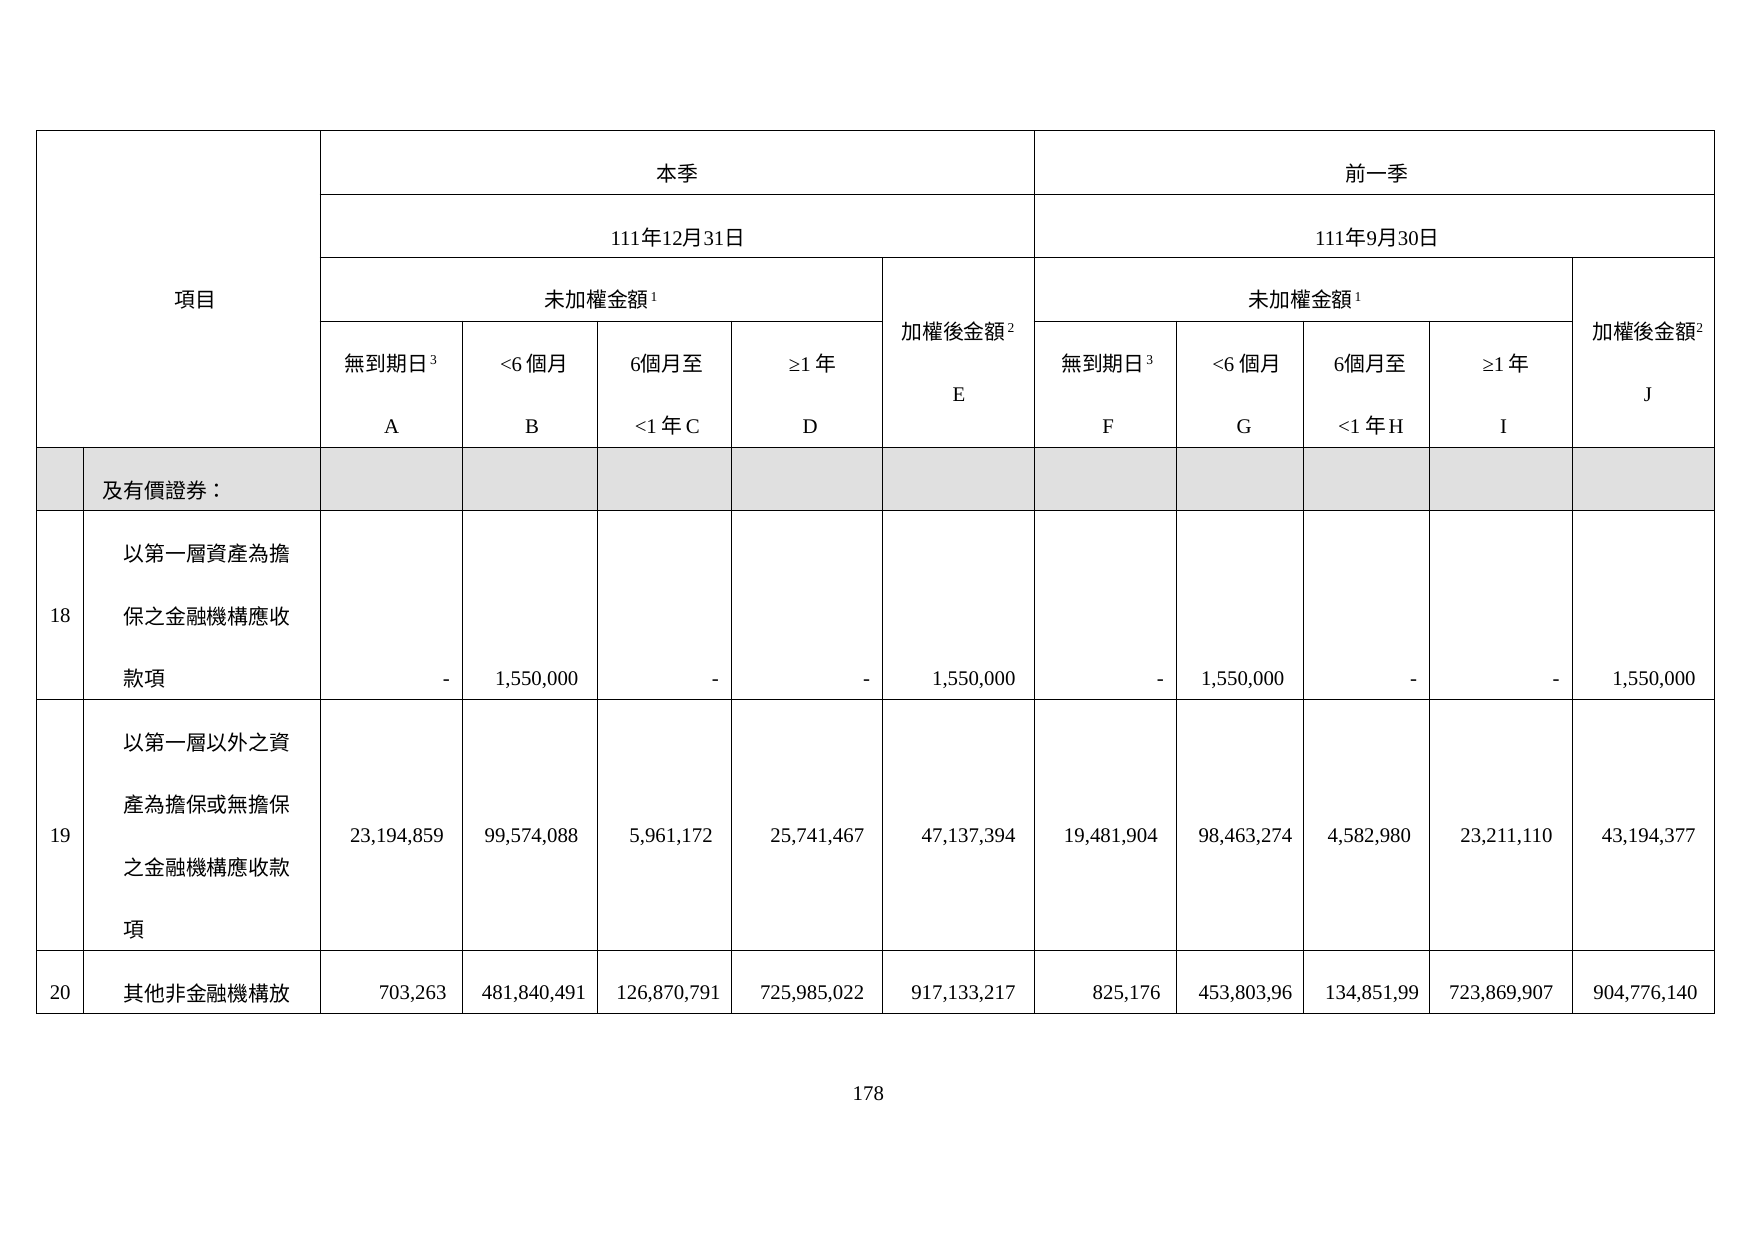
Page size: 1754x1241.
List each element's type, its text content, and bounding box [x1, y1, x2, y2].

table_cell - [321, 511, 462, 699]
table_cell 以第一層以外之資產為擔保或無擔保之金融機構應收款項 [84, 700, 320, 950]
table_cell 703,263 [321, 951, 462, 1013]
table_cell 20 [37, 951, 83, 1013]
table_cell - [1304, 511, 1429, 699]
table_cell ≥1年 D [732, 322, 882, 447]
table_cell 1,550,000 [463, 511, 597, 699]
table_cell 825,176 [1035, 951, 1176, 1013]
table_cell 加權後金額2 J [1573, 258, 1714, 447]
table_cell 481,840,491 [463, 951, 597, 1013]
table_cell 18 [37, 511, 83, 699]
table_header 本季 [321, 131, 1034, 193]
table_cell 無到期日3 F [1035, 322, 1176, 447]
table_cell 1,550,000 [1177, 511, 1303, 699]
table_cell 134,851,99 [1304, 951, 1429, 1013]
table_cell [598, 448, 731, 510]
table_cell 917,133,217 [883, 951, 1034, 1013]
table_cell 47,137,394 [883, 700, 1034, 950]
table_cell - [1035, 511, 1176, 699]
table_cell [1177, 448, 1303, 510]
table_cell 99,574,088 [463, 700, 597, 950]
table_cell 1,550,000 [883, 511, 1034, 699]
table_cell 未加權金額1 [321, 258, 882, 321]
table_header 項目 [37, 131, 320, 447]
table_cell 及有價證券： [84, 448, 320, 510]
table_cell - [1430, 511, 1572, 699]
table_cell [321, 448, 462, 510]
table_cell 725,985,022 [732, 951, 882, 1013]
table_cell 904,776,140 [1573, 951, 1714, 1013]
table_cell [1035, 448, 1176, 510]
table_cell 23,194,859 [321, 700, 462, 950]
table_cell 1,550,000 [1573, 511, 1714, 699]
table_cell [1573, 448, 1714, 510]
table_cell 25,741,467 [732, 700, 882, 950]
table_cell 5,961,172 [598, 700, 731, 950]
table_cell [1430, 448, 1572, 510]
table_cell 以第一層資產為擔保之金融機構應收款項 [84, 511, 320, 699]
table_cell - [732, 511, 882, 699]
table_cell ≥1年 I [1430, 322, 1572, 447]
table_cell 111年9月30日 [1035, 195, 1714, 257]
table_cell 未加權金額1 [1035, 258, 1572, 321]
table_cell [463, 448, 597, 510]
table_cell 其他非金融機構放 [84, 951, 320, 1013]
table_cell 723,869,907 [1430, 951, 1572, 1013]
table_cell 43,194,377 [1573, 700, 1714, 950]
table_cell 4,582,980 [1304, 700, 1429, 950]
table_cell 98,463,274 [1177, 700, 1303, 950]
table_cell <6個月 G [1177, 322, 1303, 447]
table_cell 23,211,110 [1430, 700, 1572, 950]
table_cell [1304, 448, 1429, 510]
table_cell [37, 448, 83, 510]
table_cell 453,803,96 [1177, 951, 1303, 1013]
table_cell - [598, 511, 731, 699]
table_cell 19 [37, 700, 83, 950]
table_cell 無到期日3 A [321, 322, 462, 447]
table_cell 126,870,791 [598, 951, 731, 1013]
table_cell 加權後金額2 E [883, 258, 1034, 447]
table_cell [883, 448, 1034, 510]
table_cell 6個月至 <1年C [598, 322, 731, 447]
table_cell <6個月 B [463, 322, 597, 447]
table_cell 19,481,904 [1035, 700, 1176, 950]
table_header 前一季 [1035, 131, 1714, 193]
table_cell 6個月至 <1年H [1304, 322, 1429, 447]
table_cell [732, 448, 882, 510]
table_cell 111年12月31日 [321, 195, 1034, 257]
